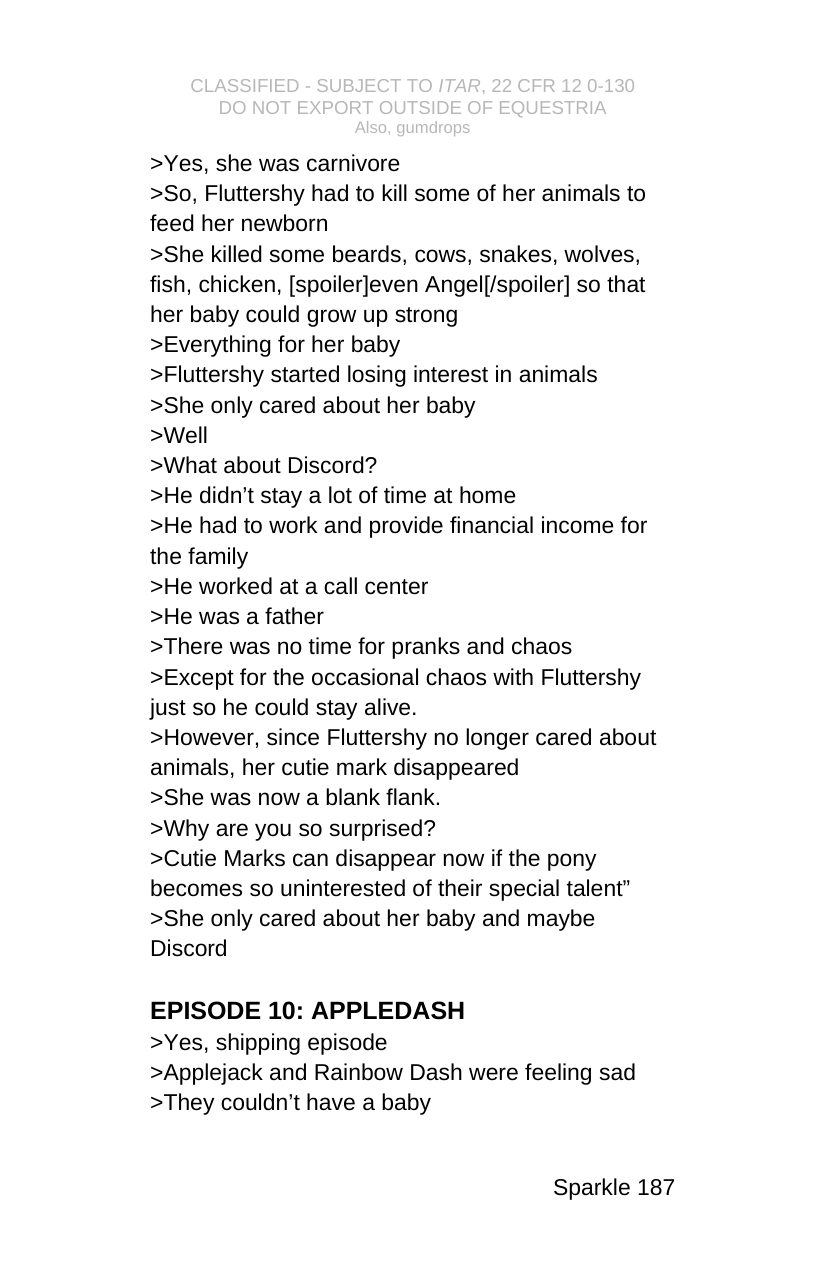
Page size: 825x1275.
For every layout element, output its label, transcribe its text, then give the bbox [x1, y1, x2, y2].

text >He didn’t stay a lot of time at home [150, 482, 675, 509]
text >Well [150, 422, 675, 448]
text >Yes, shipping episode [150, 1029, 675, 1055]
text >She killed some beards, cows, snakes, wolves, fish, chicken, [spoiler]even Angel[/spoiler] so that her baby could grow up strong [150, 241, 675, 327]
text >So, Fluttershy had to kill some of her animals to feed her newborn [150, 180, 675, 237]
text >They couldn’t have a baby [150, 1089, 675, 1116]
text >Fluttershy started losing interest in animals [150, 361, 675, 388]
text >Applejack and Rainbow Dash were feeling sad [150, 1059, 675, 1085]
text >Yes, she was carnivore [150, 150, 675, 176]
text >She only cared about her baby and maybe Discord [150, 905, 675, 962]
text >He was a father [150, 603, 675, 629]
text >She only cared about her baby [150, 392, 675, 418]
text >There was no time for pranks and chaos [150, 633, 675, 660]
text >Cutie Marks can disappear now if the pony becomes so uninterested of their special talent” [150, 845, 675, 901]
text >Why are you so surprised? [150, 814, 675, 841]
text EPISODE 10: APPLEDASH [150, 996, 675, 1024]
text >Everything for her baby [150, 331, 675, 358]
text >Except for the occasional chaos with Fluttershy just so he could stay alive. [150, 663, 675, 720]
text >He had to work and provide financial income for the family [150, 512, 675, 569]
text >He worked at a call center [150, 573, 675, 599]
text >However, since Fluttershy no longer cared about animals, her cutie mark disappeared [150, 724, 675, 781]
text >What about Discord? [150, 452, 675, 478]
text >She was now a blank flank. [150, 784, 675, 811]
